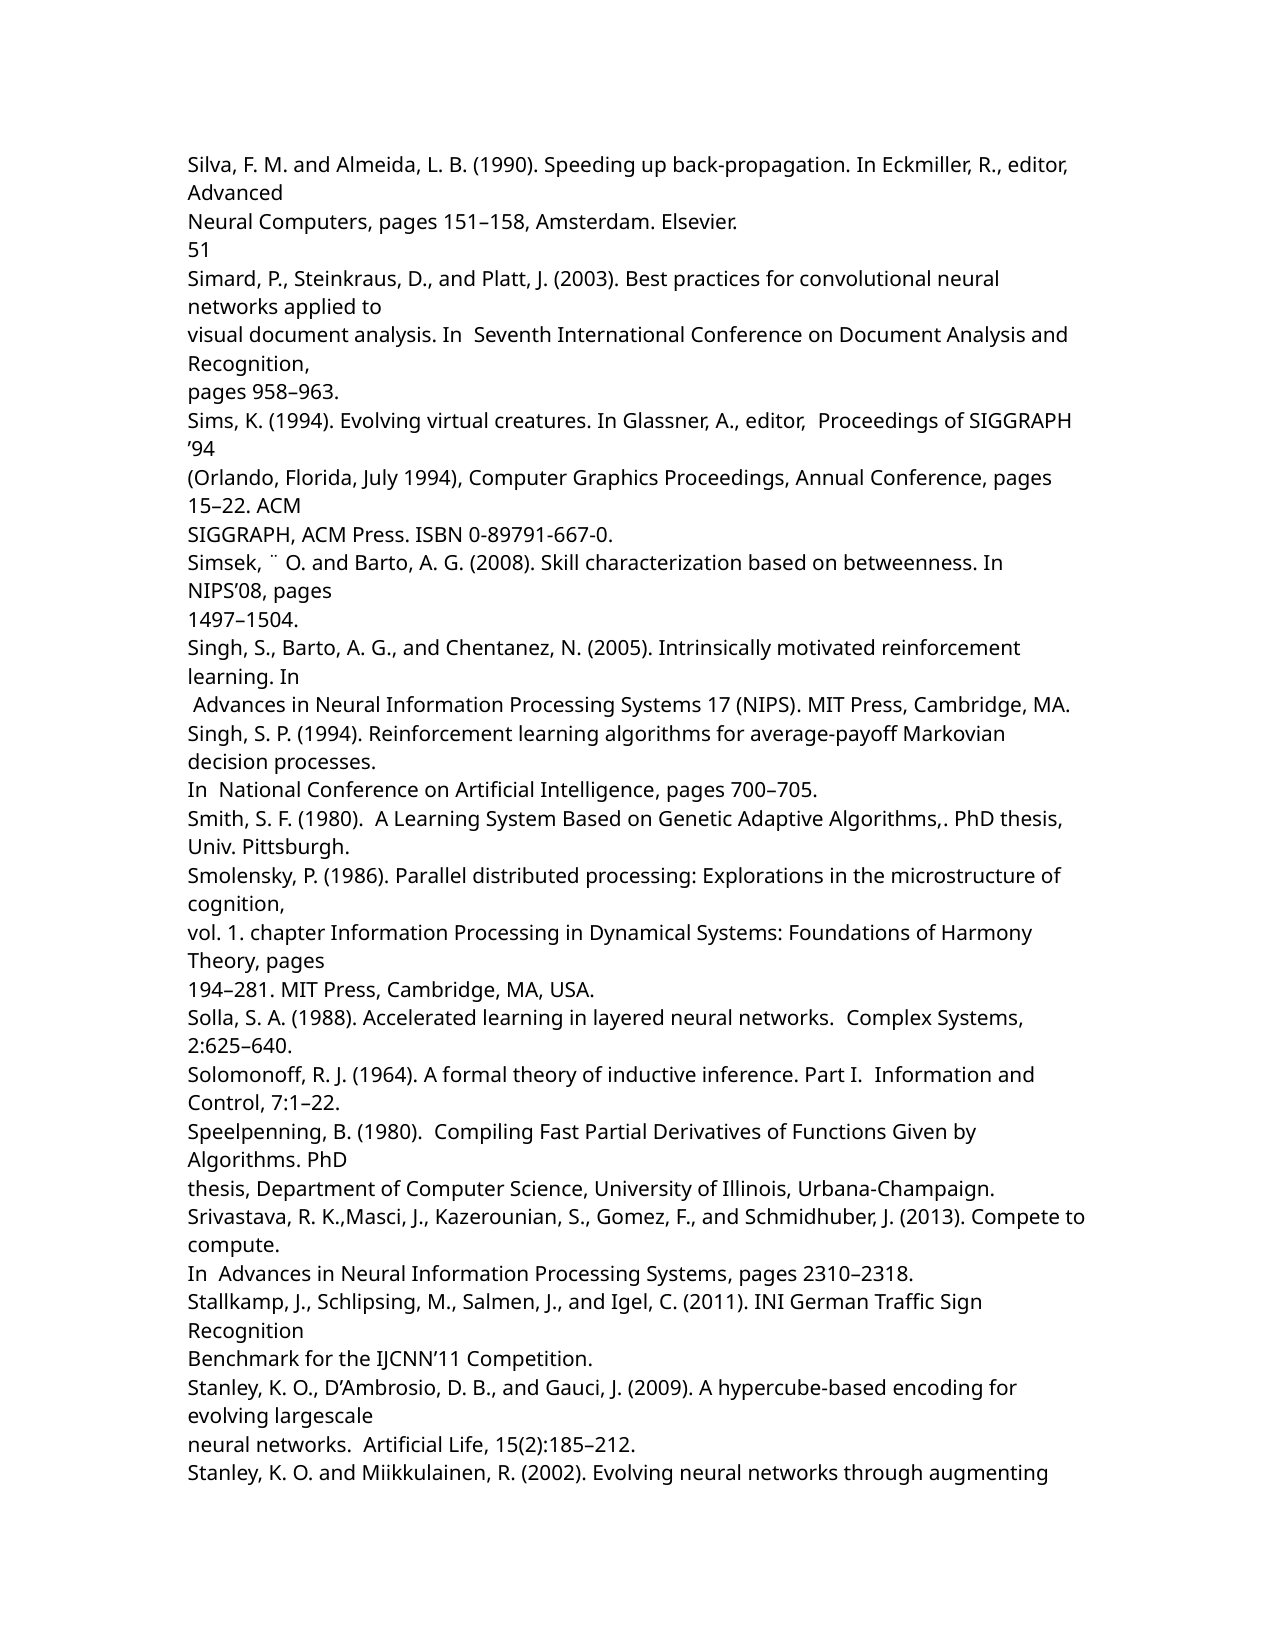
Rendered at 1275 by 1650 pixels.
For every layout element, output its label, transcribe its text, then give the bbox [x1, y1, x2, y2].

text SIGGRAPH, ACM Press. ISBN 0-89791-667-0. [187, 520, 1087, 548]
text Simard, P., Steinkraus, D., and Platt, J. (2003). Best practices for convolutional neural networks applied to [187, 264, 1087, 321]
text vol. 1. chapter Information Processing in Dynamical Systems: Foundations of Harmony Theory, pages [187, 918, 1087, 975]
text visual document analysis. In Seventh International Conference on Document Analysis and Recognition, [187, 321, 1087, 377]
text Silva, F. M. and Almeida, L. B. (1990). Speeding up back-propagation. In Eckmiller, R., editor, Advanced [187, 150, 1087, 207]
text Srivastava, R. K.,Masci, J., Kazerounian, S., Gomez, F., and Schmidhuber, J. (2013). Compete to compute. [187, 1202, 1087, 1259]
text Stanley, K. O., D’Ambrosio, D. B., and Gauci, J. (2009). A hypercube-based encoding for evolving largescale [187, 1373, 1087, 1430]
text Sims, K. (1994). Evolving virtual creatures. In Glassner, A., editor, Proceedings of SIGGRAPH ’94 [187, 406, 1087, 463]
text Smith, S. F. (1980). A Learning System Based on Genetic Adaptive Algorithms,. PhD thesis, Univ. Pittsburgh. [187, 804, 1087, 861]
text Benchmark for the IJCNN’11 Competition. [187, 1344, 1087, 1373]
text Neural Computers, pages 151–158, Amsterdam. Elsevier. [187, 207, 1087, 235]
text 1497–1504. [187, 605, 1087, 633]
text 194–281. MIT Press, Cambridge, MA, USA. [187, 975, 1087, 1003]
text Stanley, K. O. and Miikkulainen, R. (2002). Evolving neural networks through augmenting [187, 1458, 1087, 1487]
text Singh, S., Barto, A. G., and Chentanez, N. (2005). Intrinsically motivated reinforcement learning. In [187, 633, 1087, 690]
text Stallkamp, J., Schlipsing, M., Salmen, J., and Igel, C. (2011). INI German Traffic Sign Recognition [187, 1287, 1087, 1344]
text pages 958–963. [187, 377, 1087, 406]
text 51 [187, 235, 1087, 264]
text neural networks. Artificial Life, 15(2):185–212. [187, 1430, 1087, 1458]
text Advances in Neural Information Processing Systems 17 (NIPS). MIT Press, Cambridge, MA. [187, 690, 1087, 719]
text Smolensky, P. (1986). Parallel distributed processing: Explorations in the microstructure of cognition, [187, 861, 1087, 918]
text In Advances in Neural Information Processing Systems, pages 2310–2318. [187, 1259, 1087, 1287]
text Singh, S. P. (1994). Reinforcement learning algorithms for average-payoff Markovian decision processes. [187, 719, 1087, 776]
text Simsek, ¨ O. and Barto, A. G. (2008). Skill characterization based on betweenness. In NIPS’08, pages [187, 548, 1087, 605]
text In National Conference on Artificial Intelligence, pages 700–705. [187, 776, 1087, 804]
text Solla, S. A. (1988). Accelerated learning in layered neural networks. Complex Systems, 2:625–640. [187, 1003, 1087, 1060]
text (Orlando, Florida, July 1994), Computer Graphics Proceedings, Annual Conference, pages 15–22. ACM [187, 463, 1087, 520]
text Solomonoff, R. J. (1964). A formal theory of inductive inference. Part I. Information and Control, 7:1–22. [187, 1060, 1087, 1117]
text thesis, Department of Computer Science, University of Illinois, Urbana-Champaign. [187, 1174, 1087, 1202]
text Speelpenning, B. (1980). Compiling Fast Partial Derivatives of Functions Given by Algorithms. PhD [187, 1117, 1087, 1174]
